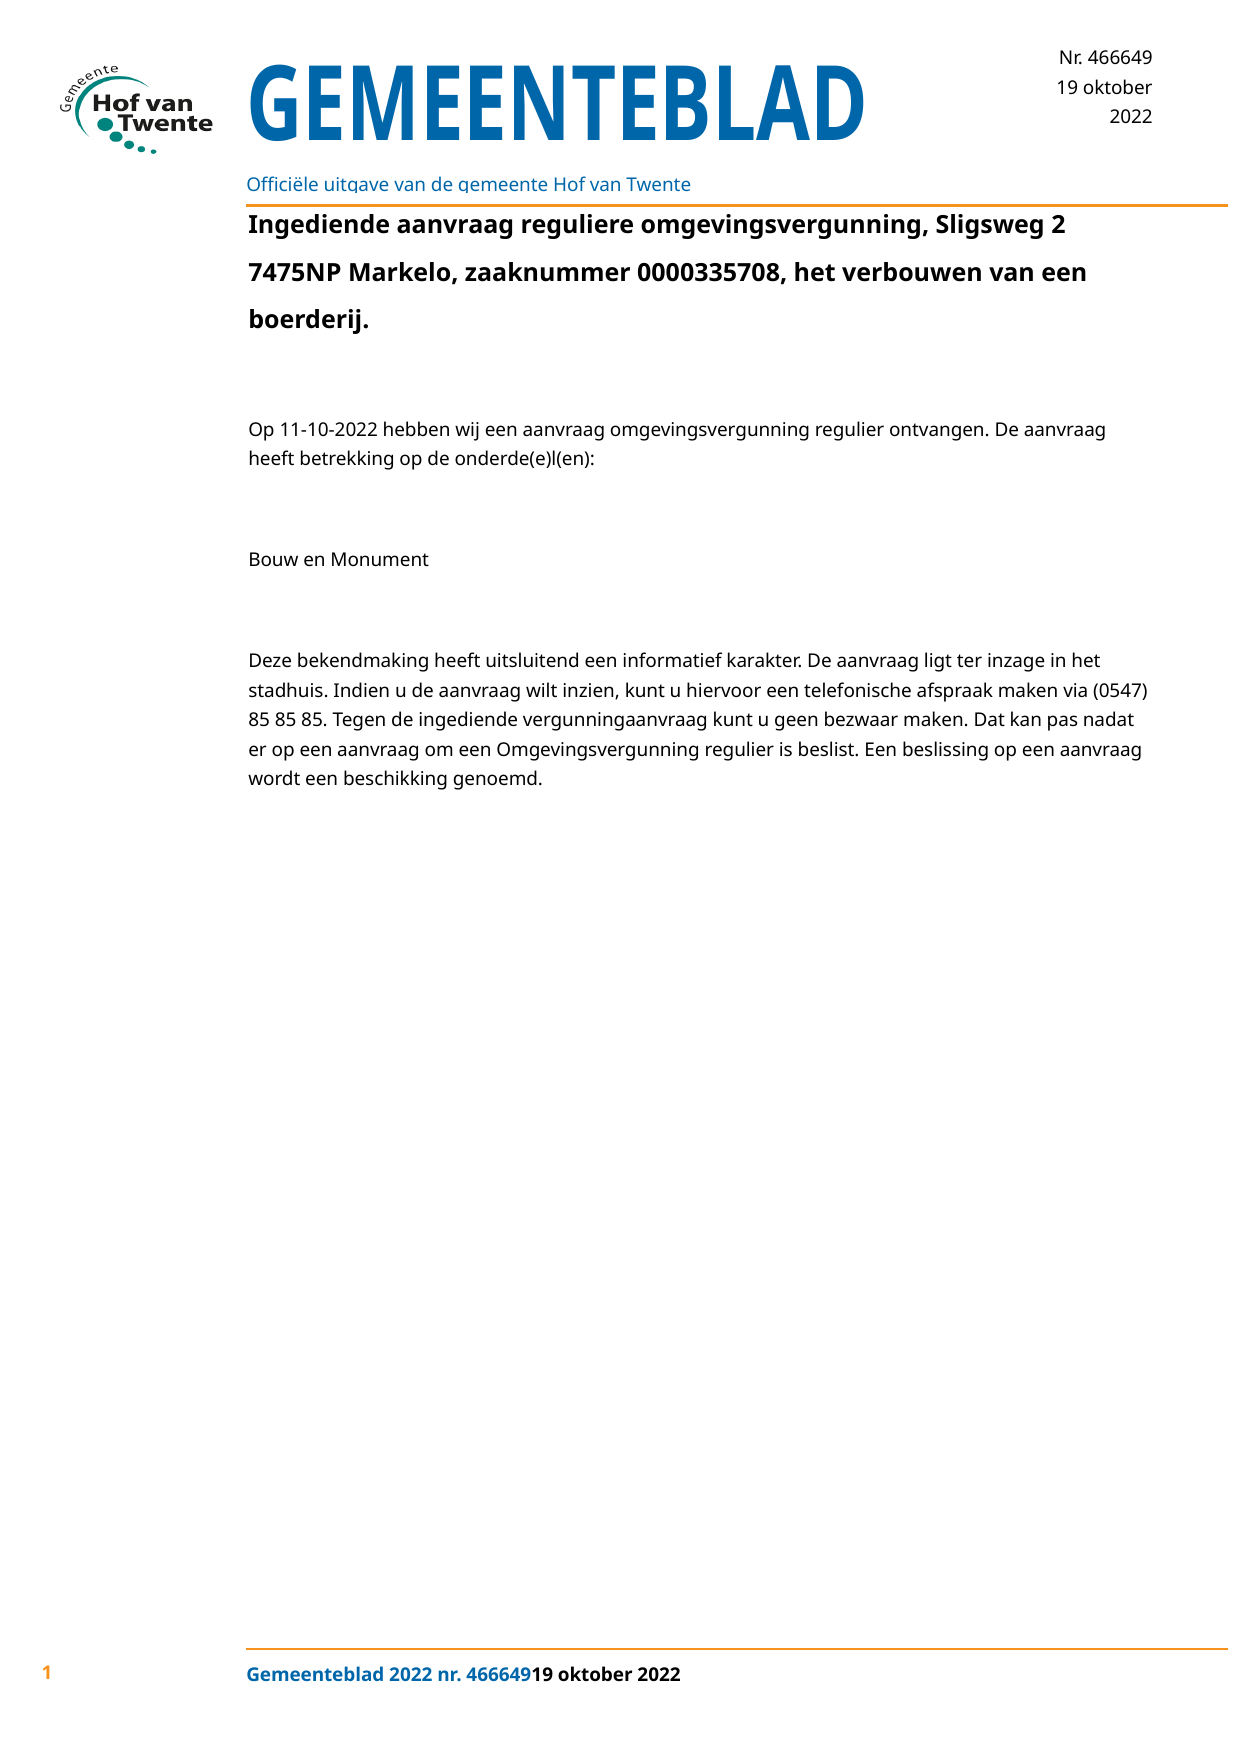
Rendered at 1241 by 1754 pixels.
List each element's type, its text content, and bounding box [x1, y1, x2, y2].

text Bouw en Monument [248, 546, 1152, 572]
text Op 11-10-2022 hebben wij een aanvraag omgevingsvergunning regulier ontvangen. De aanvraag heeft betrekking op de onderde(e)l(en): [248, 416, 1152, 471]
text Deze bekendmaking heeft uitsluitend een informatief karakter. De aanvraag ligt ter inzage in het stadhuis. Indien u de aanvraag wilt inzien, kunt u hiervoor een telefonische afspraak maken via (0547) 85 85 85. Tegen de ingediende vergunningaanvraag kunt u geen bezwaar maken. Dat kan pas nadat er op een aanvraag om een Omgevingsvergunning regulier is beslist. Een beslissing op een aanvraag wordt een beschikking genoemd. [248, 647, 1152, 791]
picture [41, 47, 231, 172]
text Ingediende aanvraag reguliere omgevingsvergunning, Sligsweg 2 7475NP Markelo, zaaknummer 0000335708, het verbouwen van een boerderij. [248, 207, 1152, 336]
